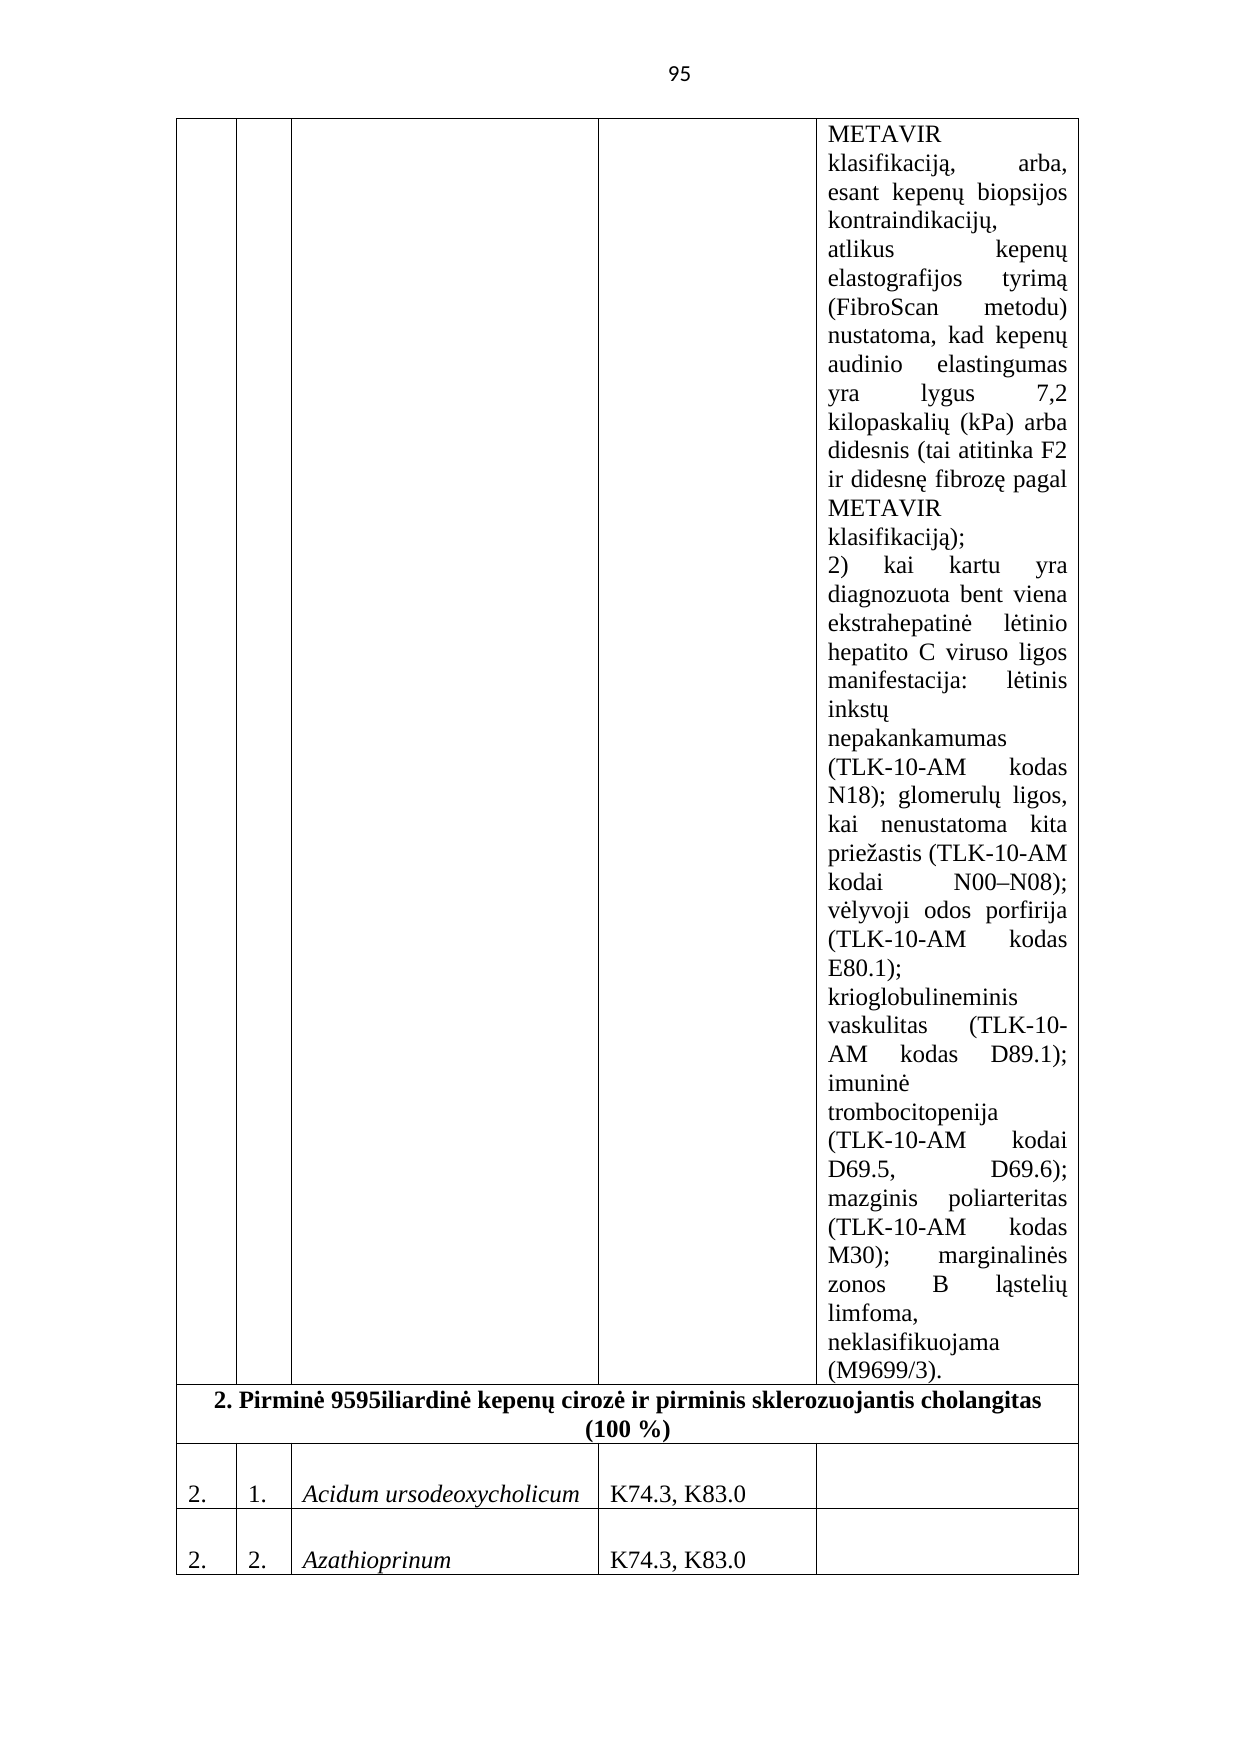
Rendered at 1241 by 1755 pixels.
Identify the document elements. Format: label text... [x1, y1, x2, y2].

table_cell [1099, 1508, 1103, 1574]
table_cell [292, 119, 598, 1384]
table_cell [1079, 1443, 1083, 1508]
table_cell [1103, 118, 1109, 1384]
table_cell [1079, 118, 1083, 1384]
table_cell [1093, 1508, 1099, 1574]
table_cell [1093, 118, 1099, 1384]
table_cell [1088, 1443, 1093, 1508]
table_cell [1103, 1384, 1109, 1443]
table_cell METAVIR klasifikaciją, arba, esant kepenų biopsijos kontraindikacijų, atlikus kepenų elastografijos tyrimą (FibroScan metodu) nustatoma, kad kepenų audinio elastingumas yra lygus 7,2 kilopaskalių (kPa) arba didesnis (tai atitinka F2 ir didesnę fibrozę pagal METAVIR klasifikaciją); 2) kai kartu yra diagnozuota bent viena ekstrahepatinė lėtinio hepatito C viruso ligos manifestacija: lėtinis inkstų nepakankamumas (TLK-10-AM kodas N18); glomerulų ligos, kai nenustatoma kita priežastis (TLK-10-AM kodai N00–N08); vėlyvoji odos porfirija (TLK-10-AM kodas E80.1); krioglobulineminis vaskulitas (TLK-10-AM kodas D89.1); imuninė trombocitopenija (TLK-10-AM kodai D69.5, D69.6); mazginis poliarteritas (TLK-10-AM kodas M30); marginalinės zonos B ląstelių limfoma, neklasifikuojama (M9699/3). [817, 119, 1078, 1384]
table_cell [1109, 1384, 1123, 1443]
table_cell [599, 119, 816, 1384]
table_cell 2. Pirminė 11iliardinė kepenų cirozė ir pirminis sklerozuojantis cholangitas (100 %) [177, 1385, 1078, 1443]
table_cell 2. [237, 1509, 291, 1574]
table_cell [1103, 1443, 1109, 1508]
table_cell [1109, 118, 1123, 1384]
table_cell K74.3, K83.0 [599, 1444, 816, 1508]
table_cell [1084, 1508, 1088, 1574]
table_cell [817, 1444, 1078, 1508]
table_cell [1109, 1443, 1123, 1508]
table_cell Azathioprinum [292, 1509, 598, 1574]
table_cell [237, 119, 291, 1384]
table_cell [1093, 1443, 1099, 1508]
table_cell 1. [237, 1444, 291, 1508]
table_cell [1109, 1508, 1123, 1574]
table_cell [1084, 1443, 1088, 1508]
table_cell [1099, 118, 1103, 1384]
table_cell [177, 119, 236, 1384]
table_cell [1088, 1508, 1093, 1574]
table_cell [1099, 1443, 1103, 1508]
table_cell [1103, 1508, 1109, 1574]
table_cell [1084, 1384, 1088, 1443]
table_cell K74.3, K83.0 [599, 1509, 816, 1574]
table_cell [1079, 1384, 1083, 1443]
table_cell [1079, 1508, 1083, 1574]
table_cell [1099, 1384, 1103, 1443]
table_cell [1093, 1384, 1099, 1443]
table_cell [1088, 118, 1093, 1384]
table_cell [1088, 1384, 1093, 1443]
table_cell Acidum ursodeoxycholicum [292, 1444, 598, 1508]
table_cell 2. [177, 1444, 236, 1508]
table_cell 2. [177, 1509, 236, 1574]
table_cell [1084, 118, 1088, 1384]
table_cell [817, 1509, 1078, 1574]
